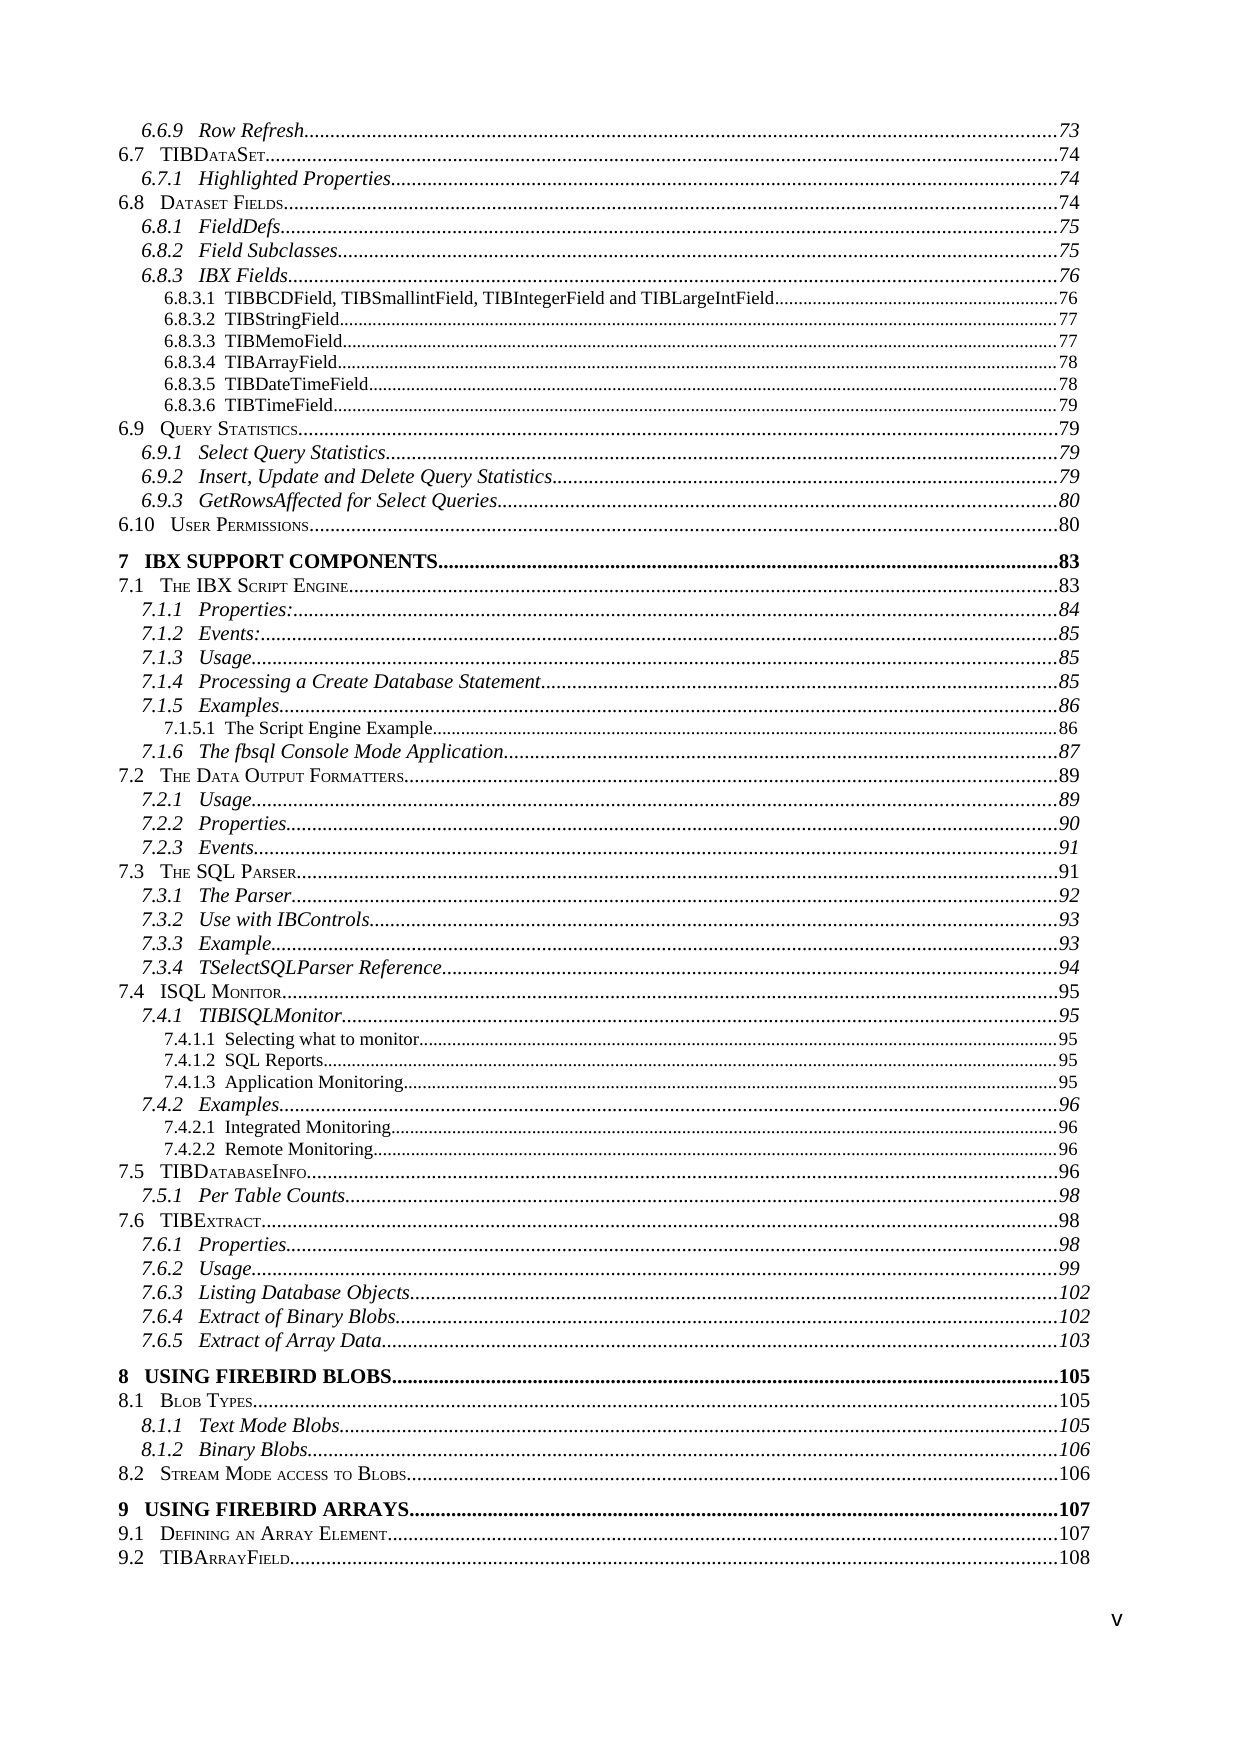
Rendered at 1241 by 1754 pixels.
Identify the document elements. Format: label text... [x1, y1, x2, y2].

text 7.1.2 Events: 85 [141, 621, 1122, 645]
text 6.8.3.4 TIBArrayField 78 [164, 351, 1122, 373]
text 6.7.1 Highlighted Properties 74 [141, 166, 1122, 190]
text 8.1.1 Text Mode Blobs 105 [141, 1412, 1122, 1437]
text 9.1 Defining an Array Element 107 [118, 1521, 1122, 1545]
text 6.8.2 Field Subclasses 75 [141, 238, 1122, 262]
text 7.1.5.1 The Script Engine Example 86 [164, 717, 1122, 739]
text 6.9 Query Statistics 79 [118, 416, 1122, 440]
text 6.8.3.5 TIBDateTimeField 78 [164, 373, 1122, 394]
text 7.4.1.1 Selecting what to monitor 95 [164, 1027, 1122, 1049]
text 6.10 User Permissions 80 [118, 512, 1122, 536]
text 6.8 Dataset Fields 74 [118, 190, 1122, 214]
text 8 Using Firebird Blobs 105 [118, 1364, 1122, 1388]
text 6.7 TIBDataSet 74 [118, 142, 1122, 166]
text 7.6.4 Extract of Binary Blobs 102 [141, 1304, 1122, 1328]
text 7.3.3 Example 93 [141, 931, 1122, 955]
text 7.4.1.2 SQL Reports 95 [164, 1049, 1122, 1071]
text 7.2.2 Properties 90 [141, 811, 1122, 835]
text 7.2.1 Usage 89 [141, 787, 1122, 811]
text 7.3.4 TSelectSQLParser Reference 94 [141, 955, 1122, 979]
text 7.1 The IBX Script Engine 83 [118, 573, 1122, 597]
text 6.8.1 FieldDefs 75 [141, 214, 1122, 238]
text 6.6.9 Row Refresh 73 [141, 118, 1122, 142]
text 7.6.2 Usage 99 [141, 1256, 1122, 1280]
text 6.9.2 Insert, Update and Delete Query Statistics 79 [141, 464, 1122, 488]
text 7.6.5 Extract of Array Data 103 [141, 1328, 1122, 1352]
text 6.8.3.2 TIBStringField 77 [164, 308, 1122, 330]
text 7.4.2 Examples 96 [141, 1092, 1122, 1116]
text 7.1.4 Processing a Create Database Statement 85 [141, 669, 1122, 693]
text 7.6.3 Listing Database Objects 102 [141, 1280, 1122, 1304]
text 7 IBX Support Components 83 [118, 549, 1122, 573]
text 7.4.2.2 Remote Monitoring 96 [164, 1138, 1122, 1159]
text 7.1.6 The fbsql Console Mode Application 87 [141, 739, 1122, 763]
text 7.3 The SQL Parser 91 [118, 859, 1122, 883]
text 7.6.1 Properties 98 [141, 1232, 1122, 1256]
text 8.2 Stream Mode access to Blobs 106 [118, 1461, 1122, 1485]
text 7.2 The Data Output Formatters 89 [118, 763, 1122, 787]
text 6.8.3 IBX Fields 76 [141, 262, 1122, 287]
text 8.1.2 Binary Blobs 106 [141, 1437, 1122, 1461]
text 9 Using Firebird Arrays 107 [118, 1497, 1122, 1521]
text 7.2.3 Events 91 [141, 835, 1122, 859]
text 8.1 Blob Types 105 [118, 1388, 1122, 1412]
text 6.9.3 GetRowsAffected for Select Queries 80 [141, 488, 1122, 512]
text 7.4.1.3 Application Monitoring 95 [164, 1071, 1122, 1092]
text 7.5.1 Per Table Counts 98 [141, 1183, 1122, 1207]
text 9.2 TIBArrayField 108 [118, 1545, 1122, 1569]
text 6.8.3.6 TIBTimeField 79 [164, 394, 1122, 416]
text 7.1.1 Properties: 84 [141, 597, 1122, 621]
text 6.9.1 Select Query Statistics 79 [141, 440, 1122, 464]
text 7.1.3 Usage 85 [141, 645, 1122, 669]
text 7.4.2.1 Integrated Monitoring 96 [164, 1116, 1122, 1138]
text 7.3.2 Use with IBControls 93 [141, 907, 1122, 931]
text 7.4.1 TIBISQLMonitor 95 [141, 1003, 1122, 1027]
text 7.1.5 Examples 86 [141, 693, 1122, 717]
text 6.8.3.3 TIBMemoField 77 [164, 330, 1122, 351]
text 7.3.1 The Parser 92 [141, 883, 1122, 907]
text 7.5 TIBDatabaseInfo 96 [118, 1159, 1122, 1183]
text 7.4 ISQL Monitor 95 [118, 979, 1122, 1003]
text 7.6 TIBExtract 98 [118, 1207, 1122, 1232]
text 6.8.3.1 TIBBCDField, TIBSmallintField, TIBIntegerField and TIBLargeIntField 76 [164, 287, 1122, 308]
